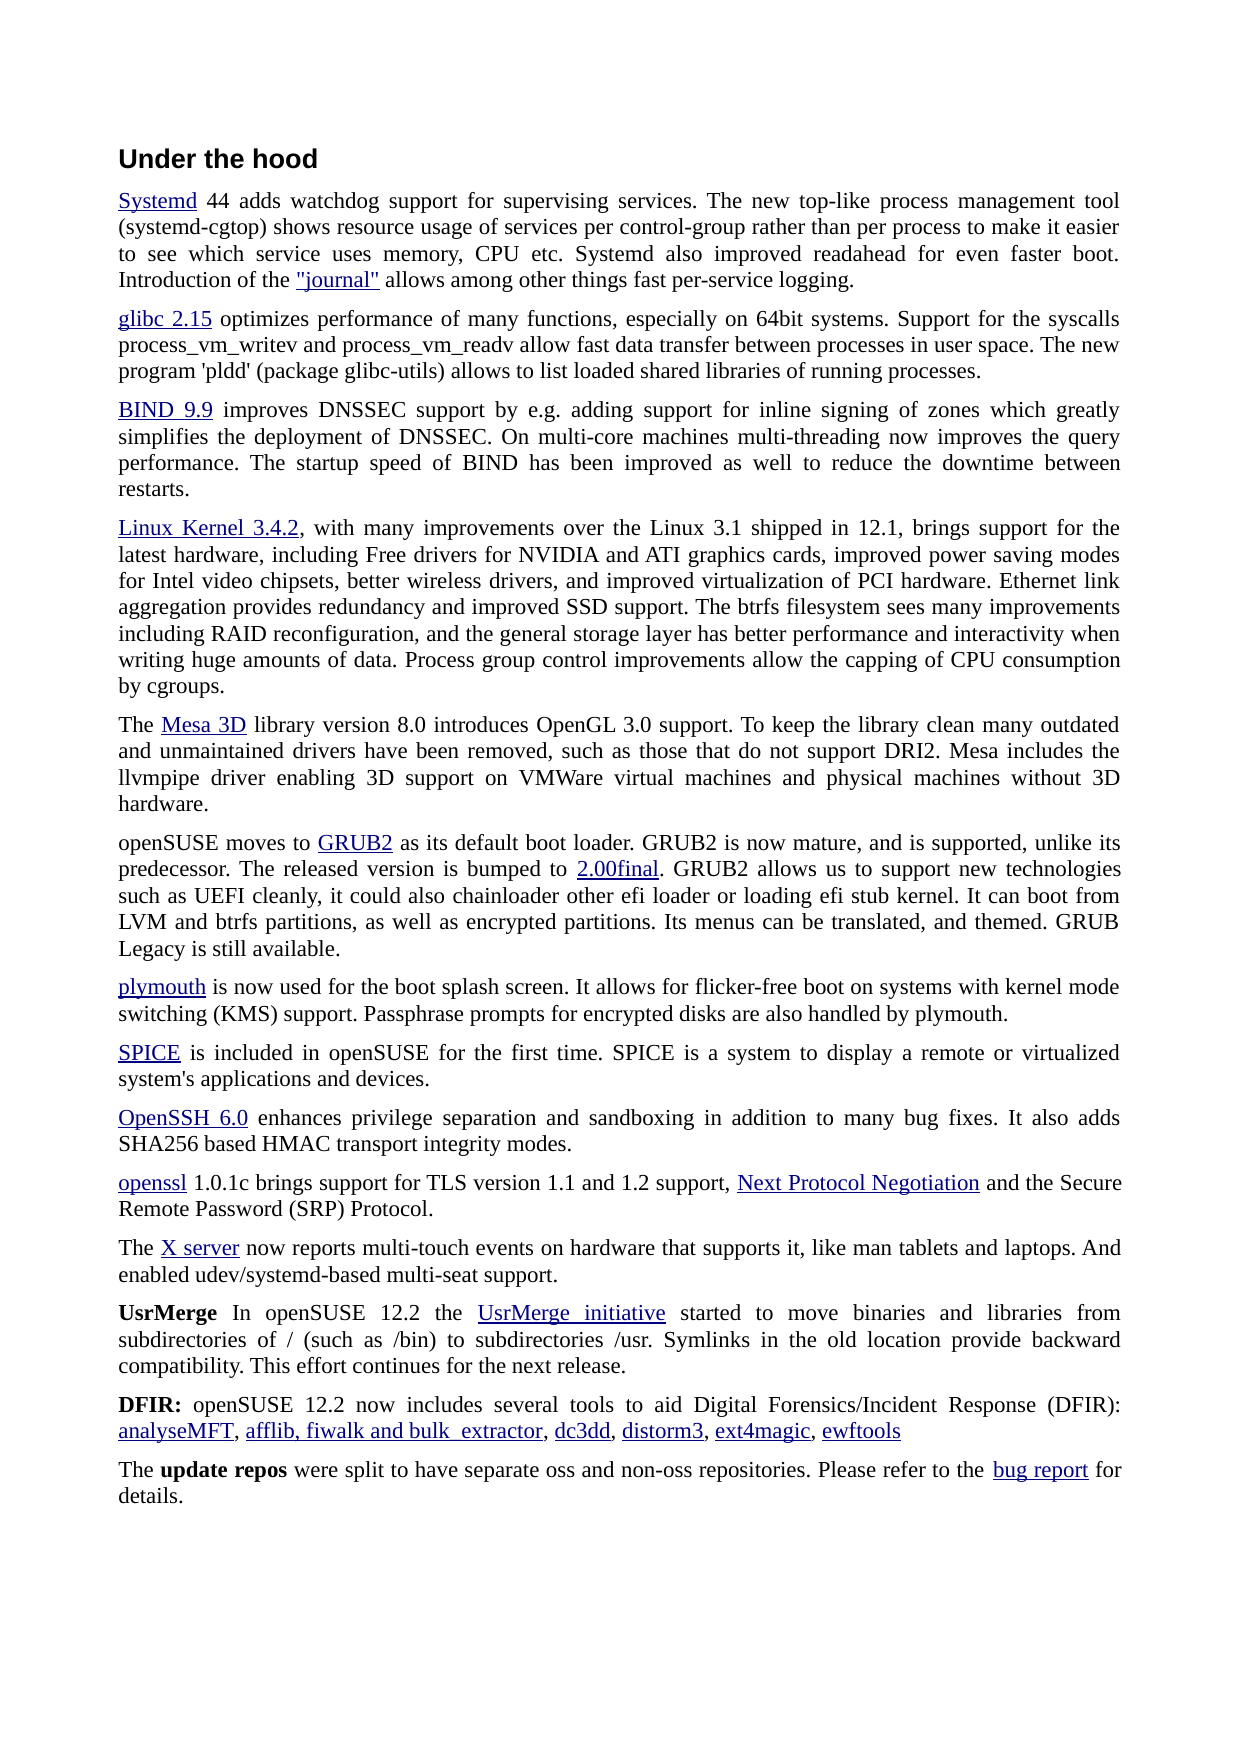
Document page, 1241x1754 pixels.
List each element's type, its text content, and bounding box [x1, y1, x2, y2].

text glibc 2.15 optimizes performance of many functions, especially on 64bit systems. Support for the syscalls process_vm_writev and process_vm_readv allow fast data transfer between processes in user space. The new program 'pldd' (package glibc-utils) allows to list loaded shared libraries of running processes. [118, 305, 1122, 384]
text DFIR: openSUSE 12.2 now includes several tools to aid Digital Forensics/Incident Response (DFIR): analyseMFT, afflib, fiwalk and bulk_extractor, dc3dd, distorm3, ext4magic, ewftools [118, 1391, 1122, 1444]
text OpenSSH 6.0 enhances privilege separation and sandboxing in addition to many bug fixes. It also adds SHA256 based HMAC transport integrity modes. [118, 1104, 1122, 1157]
text Linux Kernel 3.4.2, with many improvements over the Linux 3.1 shipped in 12.1, brings support for the latest hardware, including Free drivers for NVIDIA and ATI graphics cards, improved power saving modes for Intel video chipsets, better wireless drivers, and improved virtualization of PCI hardware. Ethernet link aggregation provides redundancy and improved SSD support. The btrfs filesystem sees many improvements including RAID reconfiguration, and the general storage layer has better performance and interactivity when writing huge amounts of data. Process group control improvements allow the capping of CPU consumption by cgroups. [118, 514, 1122, 699]
subtitle Under the hood [118, 143, 1122, 174]
text BIND 9.9 improves DNSSEC support by e.g. adding support for inline signing of zones which greatly simplifies the deployment of DNSSEC. On multi-core machines multi-threading now improves the query performance. The startup speed of BIND has been improved as well to reduce the downtime between restarts. [118, 396, 1122, 502]
text openssl 1.0.1c brings support for TLS version 1.1 and 1.2 support, Next Protocol Negotiation and the Secure Remote Password (SRP) Protocol. [118, 1169, 1122, 1222]
text plymouth is now used for the boot splash screen. It allows for flicker-free boot on systems with kernel mode switching (KMS) support. Passphrase prompts for encrypted disks are also handled by plymouth. [118, 973, 1122, 1026]
text The X server now reports multi-touch events on hardware that supports it, like man tablets and laptops. And enabled udev/systemd-based multi-seat support. [118, 1234, 1122, 1287]
text Systemd 44 adds watchdog support for supervising services. The new top-like process management tool (systemd-cgtop) shows resource usage of services per control-group rather than per process to make it easier to see which service uses memory, CPU etc. Systemd also improved readahead for even faster boot. Introduction of the "journal" allows among other things fast per-service logging. [118, 187, 1122, 292]
text UsrMerge In openSUSE 12.2 the UsrMerge initiative started to move binaries and libraries from subdirectories of / (such as /bin) to subdirectories /usr. Symlinks in the old location provide backward compatibility. This effort continues for the next release. [118, 1299, 1122, 1378]
text The Mesa 3D library version 8.0 introduces OpenGL 3.0 support. To keep the library clean many outdated and unmaintained drivers have been removed, such as those that do not support DRI2. Mesa includes the llvmpipe driver enabling 3D support on VMWare virtual machines and physical machines without 3D hardware. [118, 711, 1122, 817]
text SPICE is included in openSUSE for the first time. SPICE is a system to display a remote or virtualized system's applications and devices. [118, 1039, 1122, 1091]
text The update repos were split to have separate oss and non-oss repositories. Please refer to the bug report for details. [118, 1456, 1122, 1509]
text openSUSE moves to GRUB2 as its default boot loader. GRUB2 is now mature, and is supported, unlike its predecessor. The released version is bumped to 2.00final. GRUB2 allows us to support new technologies such as UEFI cleanly, it could also chainloader other efi loader or loading efi stub kernel. It can boot from LVM and btrfs partitions, as well as encrypted partitions. Its menus can be translated, and themed. GRUB Legacy is still available. [118, 829, 1122, 961]
